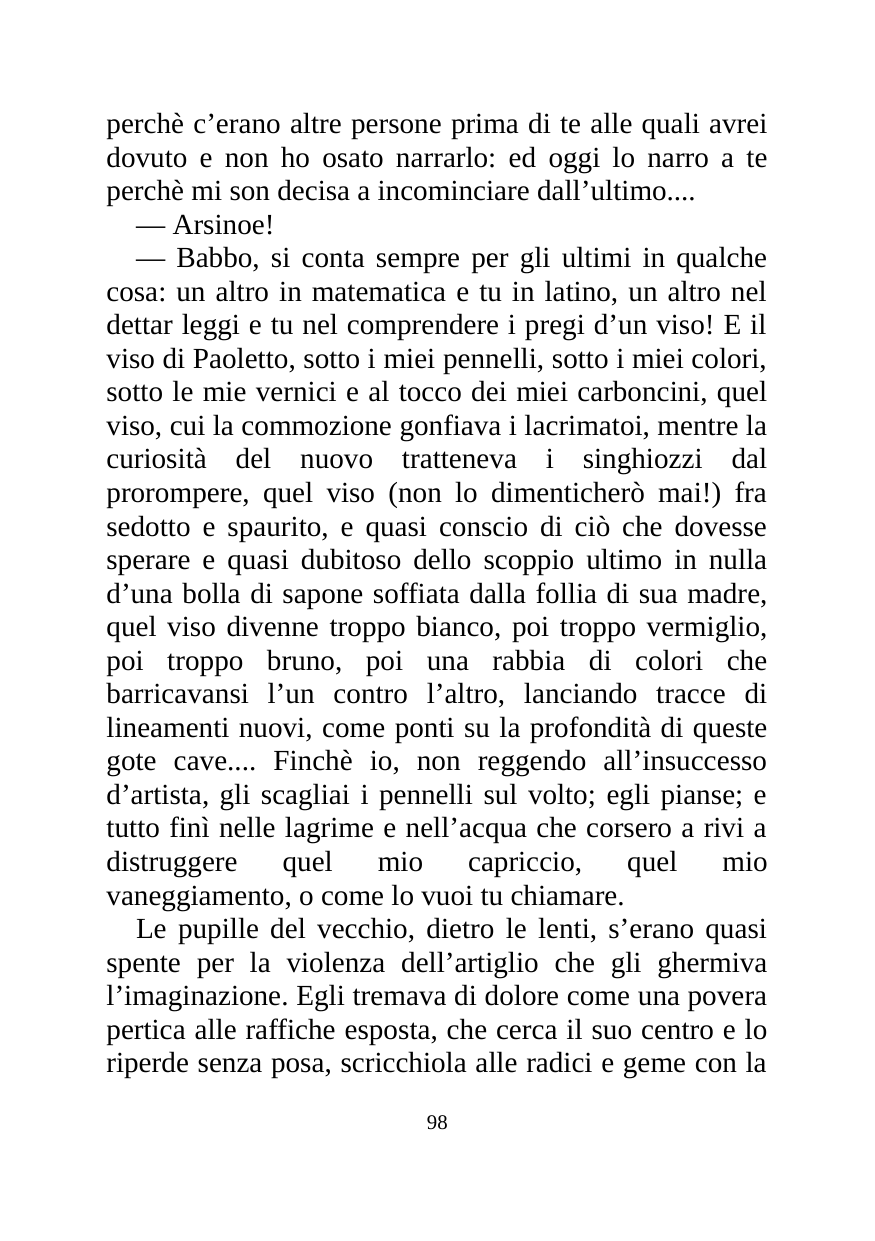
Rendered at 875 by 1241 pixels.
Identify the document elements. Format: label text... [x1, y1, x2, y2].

text — Babbo, si conta sempre per gli ultimi in qualche cosa: un altro in matematica e tu in latino, un altro nel dettar leggi e tu nel comprendere i pregi d’un viso! E il viso di Paoletto, sotto i miei pennelli, sotto i miei colori, sotto le mie vernici e al tocco dei miei carboncini, quel viso, cui la commozione gonfiava i lacrimatoi, mentre la curiosità del nuovo tratteneva i singhiozzi dal prorompere, quel viso (non lo dimenticherò mai!) fra sedotto e spaurito, e quasi conscio di ciò che dovesse sperare e quasi dubitoso dello scoppio ultimo in nulla d’una bolla di sapone soffiata dalla follia di sua madre, quel viso divenne troppo bianco, poi troppo vermiglio, poi troppo bruno, poi una rabbia di colori che barricavansi l’un contro l’altro, lanciando tracce di lineamenti nuovi, come ponti su la profondità di queste gote cave.... Finchè io, non reggendo all’insuccesso d’artista, gli scagliai i pennelli sul volto; egli pianse; e tutto finì nelle lagrime e nell’acqua che corsero a rivi a distruggere quel mio capriccio, quel mio vaneggiamento, o come lo vuoi tu chiamare. [106, 240, 768, 911]
text — Arsinoe! [106, 207, 768, 240]
text Le pupille del vecchio, dietro le lenti, s’erano quasi spente per la violenza dell’artiglio che gli ghermiva l’imaginazione. Egli tremava di dolore come una povera pertica alle raffiche esposta, che cerca il suo centro e lo riperde senza posa, scricchiola alle radici e geme con la [106, 911, 768, 1079]
text perchè c’erano altre persone prima di te alle quali avrei dovuto e non ho osato narrarlo: ed oggi lo narro a te perchè mi son decisa a incominciare dall’ultimo.... [106, 106, 768, 207]
